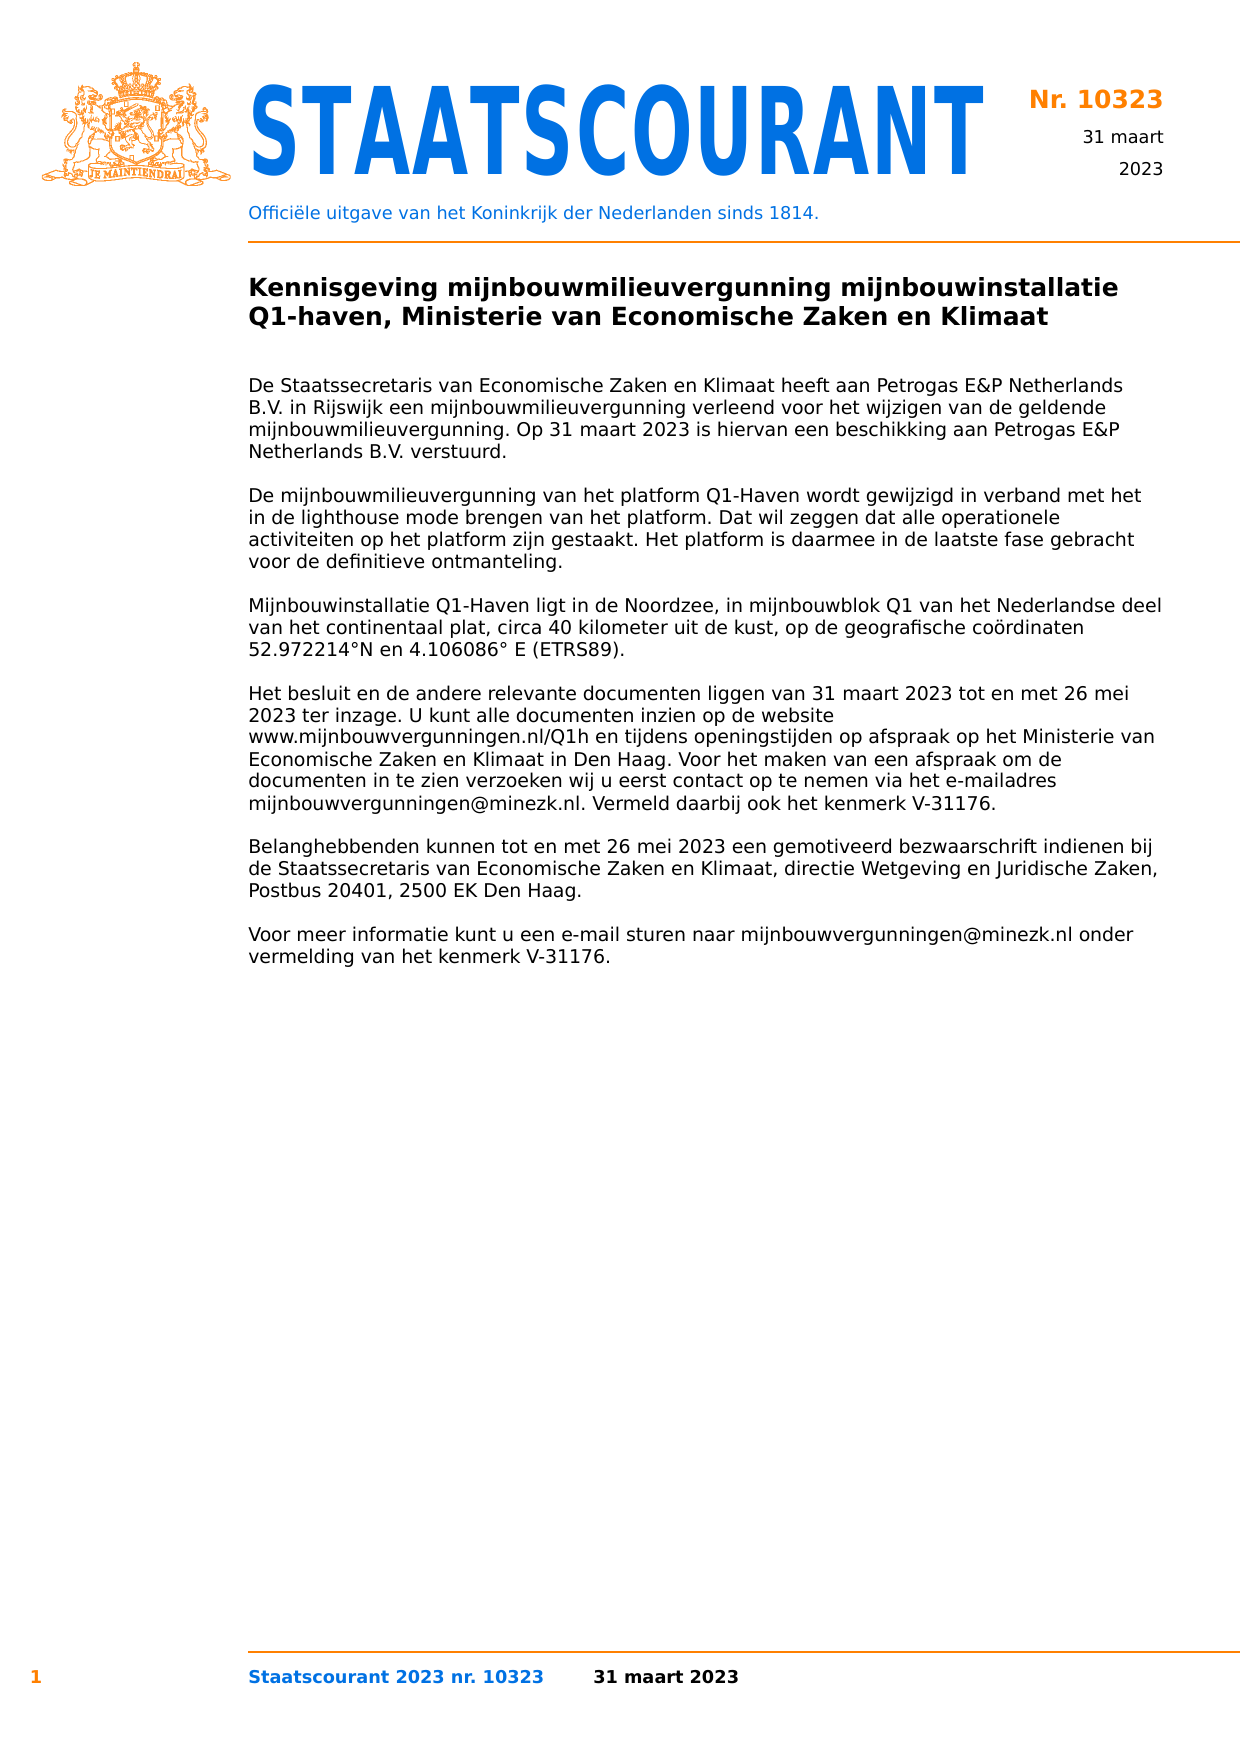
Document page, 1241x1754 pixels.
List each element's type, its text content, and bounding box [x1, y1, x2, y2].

table_cell 2023 [998, 153, 1240, 203]
picture [41, 62, 231, 186]
subtitle Kennisgeving mijnbouwmilieuvergunning mijnbouwinstallatie Q1-haven, Ministerie van Economische Zaken en Klimaat [248, 273, 1163, 331]
table_cell Officiële uitgave van het Koninkrijk der Nederlanden sinds 1814. [248, 203, 1240, 241]
text Mijnbouwinstallatie Q1-Haven ligt in de Noordzee, in mijnbouwblok Q1 van het Nederlandse deel van het continentaal plat, circa 40 kilometer uit de kust, op de geografische coördinaten 52.972214°N en 4.106086° E (ETRS89). [248, 595, 1163, 661]
text Belanghebbenden kunnen tot en met 26 mei 2023 een gemotiveerd bezwaarschrift indienen bij de Staatssecretaris van Economische Zaken en Klimaat, directie Wetgeving en Juridische Zaken, Postbus 20401, 2500 EK Den Haag. [248, 836, 1163, 902]
text Het besluit en de andere relevante documenten liggen van 31 maart 2023 tot en met 26 mei 2023 ter inzage. U kunt alle documenten inzien op de website www.mijnbouwvergunningen.nl/Q1h en tijdens openingstijden op afspraak op het Ministerie van Economische Zaken en Klimaat in Den Haag. Voor het maken van een afspraak om de documenten in te zien verzoeken wij u eerst contact op te nemen via het e-mailadres mijnbouwvergunningen@minezk.nl. Vermeld daarbij ook het kenmerk V-31176. [248, 682, 1163, 814]
table_header Nr. 10323 [998, 62, 1240, 121]
text De Staatssecretaris van Economische Zaken en Klimaat heeft aan Petrogas E&P Netherlands B.V. in Rijswijk een mijnbouwmilieuvergunning verleend voor het wijzigen van de geldende mijnbouwmilieuvergunning. Op 31 maart 2023 is hiervan een beschikking aan Petrogas E&P Netherlands B.V. verstuurd. [248, 375, 1163, 463]
text Voor meer informatie kunt u een e-mail sturen naar mijnbouwvergunningen@minezk.nl onder vermelding van het kenmerk V-31176. [248, 924, 1163, 968]
table_header [25, 62, 248, 241]
text De mijnbouwmilieuvergunning van het platform Q1-Haven wordt gewijzigd in verband met het in de lighthouse mode brengen van het platform. Dat wil zeggen dat alle operationele activiteiten op het platform zijn gestaakt. Het platform is daarmee in de laatste fase gebracht voor de definitieve ontmanteling. [248, 485, 1163, 573]
table_header STAATSCOURANT [248, 62, 998, 203]
table_cell 31 maart [998, 121, 1240, 153]
